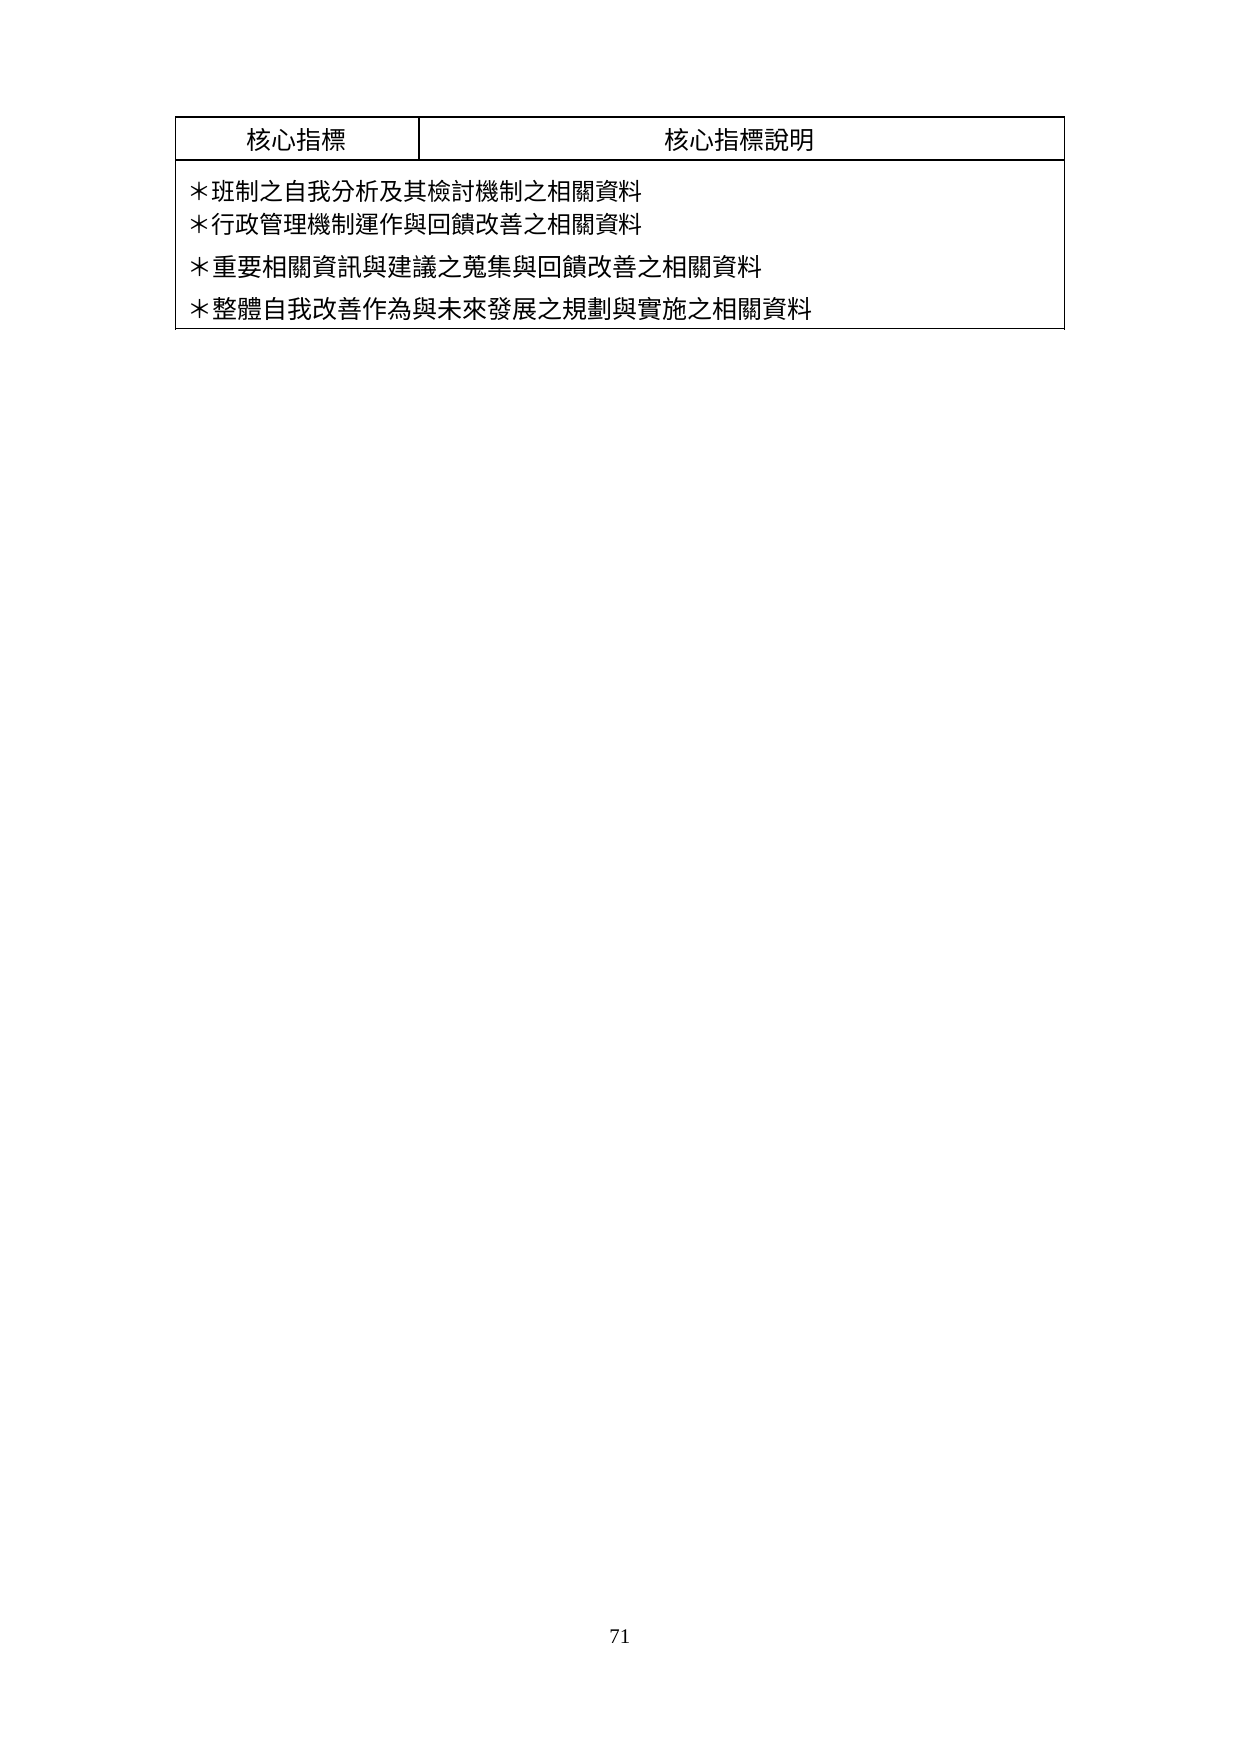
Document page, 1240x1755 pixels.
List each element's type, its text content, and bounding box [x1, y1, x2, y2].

table_header 核心指標說明 [420, 118, 1064, 155]
table_cell [176, 155, 418, 159]
text [1065, 252, 1089, 282]
table_header 核心指標 [176, 118, 418, 155]
table_cell [420, 155, 1064, 159]
text ＊班制之自我分析及其檢討機制之相關資料＊行政管理機制運作與回饋改善之相關資料 [187, 174, 662, 241]
text ＊整體自我改善作為與未來發展之規劃與實施之相關資料 [187, 294, 1064, 324]
text ＊重要相關資訊與建議之蒐集與回饋改善之相關資料 [187, 252, 1064, 282]
text 71 [150, 1624, 1089, 1648]
text [1065, 294, 1089, 324]
